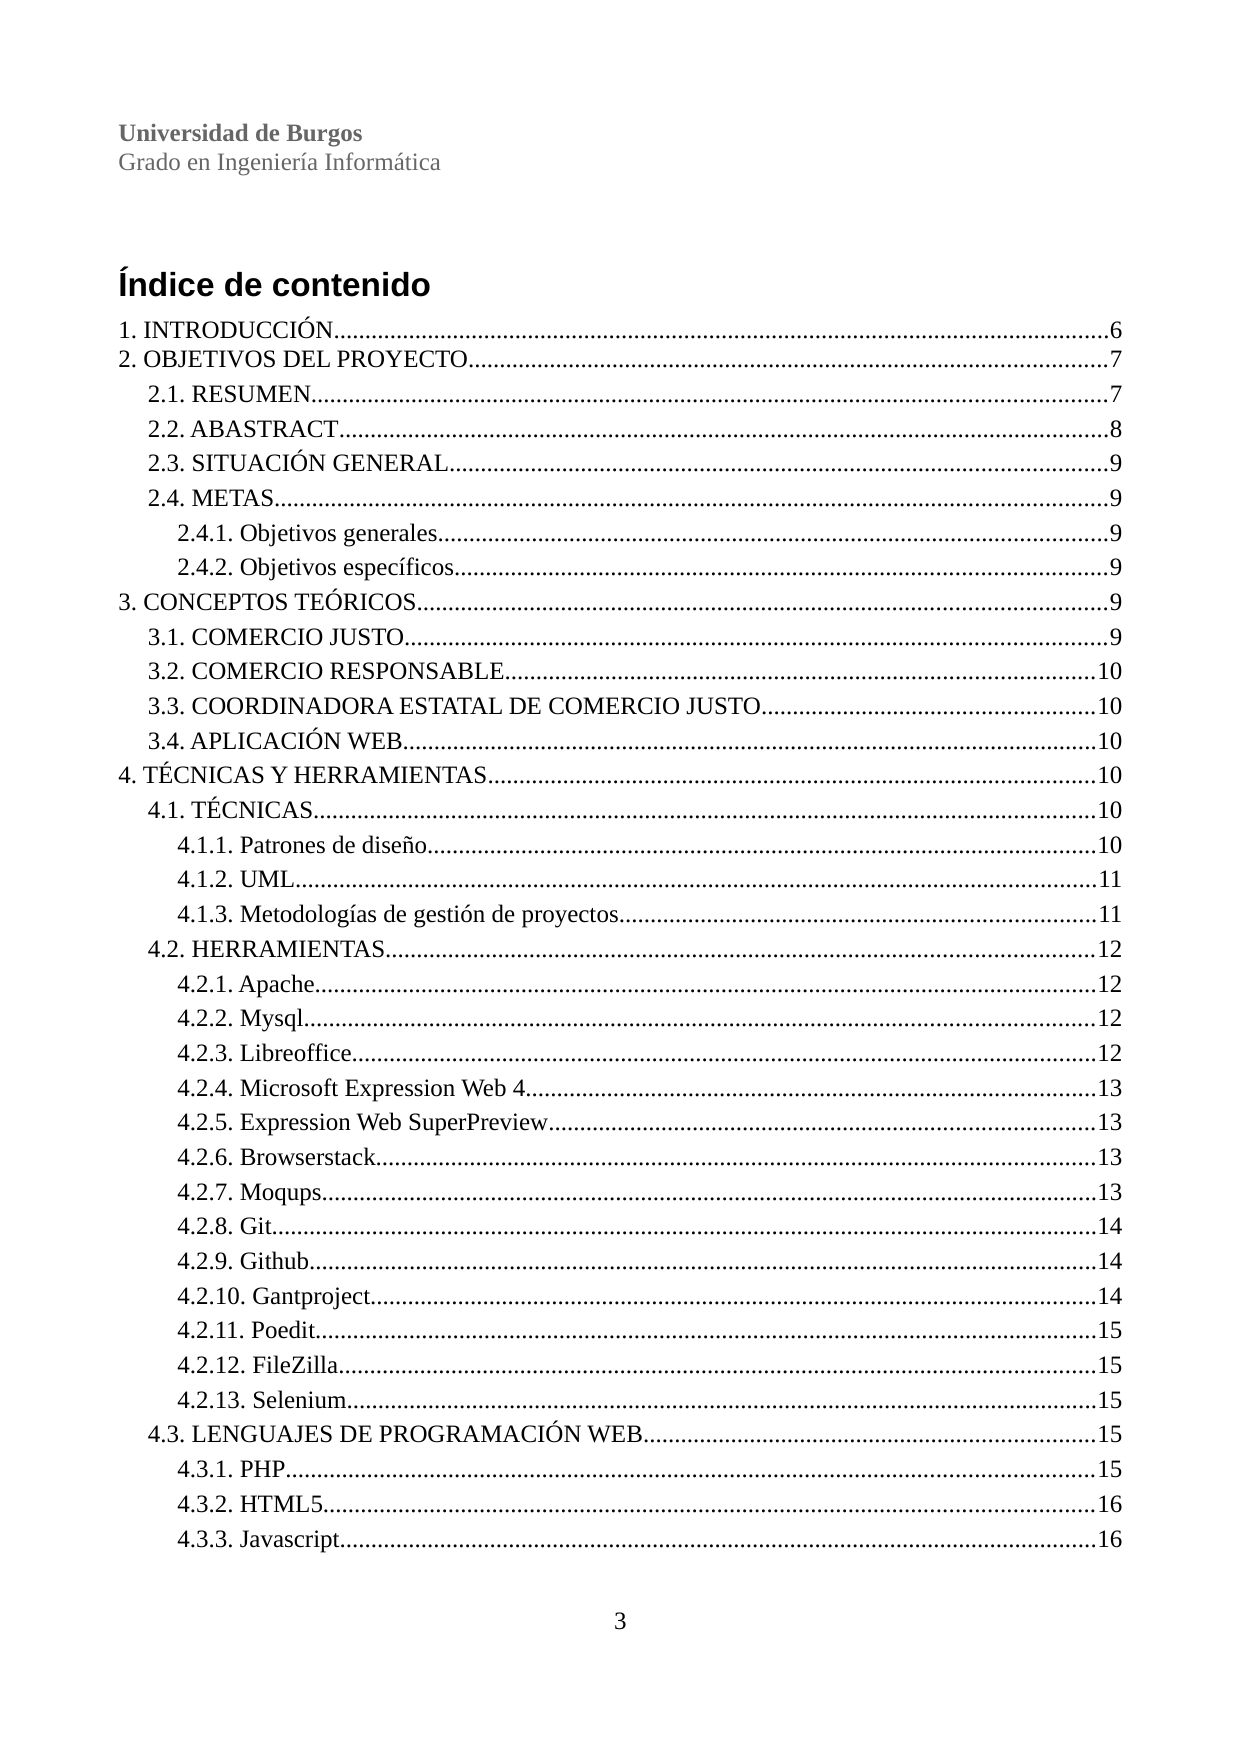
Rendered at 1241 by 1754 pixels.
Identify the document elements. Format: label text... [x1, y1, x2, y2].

text 4.2.12. FileZilla 15 [177, 1350, 1122, 1379]
text 2.2. ABASTRACT 8 [148, 414, 1122, 442]
text 4.2.13. Selenium 15 [177, 1385, 1122, 1414]
text 2.3. SITUACIÓN GENERAL 9 [148, 448, 1122, 477]
text 4.1.2. UML 11 [177, 864, 1122, 893]
text 4.2. HERRAMIENTAS 12 [148, 934, 1122, 963]
text 4.2.4. Microsoft Expression Web 4 13 [177, 1073, 1122, 1101]
text 4.2.3. Libreoffice 12 [177, 1038, 1122, 1067]
text 4.2.10. Gantproject 14 [177, 1281, 1122, 1309]
text 3.3. COORDINADORA ESTATAL DE COMERCIO JUSTO 10 [148, 691, 1122, 720]
subtitle Índice de contenido [118, 264, 1122, 303]
text 3.2. COMERCIO RESPONSABLE 10 [148, 656, 1122, 685]
text 4.1. TÉCNICAS 10 [148, 795, 1122, 824]
text 4.3.3. Javascript 16 [177, 1524, 1122, 1552]
text 2.1. RESUMEN 7 [148, 379, 1122, 408]
text 4.2.6. Browserstack 13 [177, 1142, 1122, 1171]
text 2.4. METAS 9 [148, 483, 1122, 512]
text 3.4. APLICACIÓN WEB 10 [148, 726, 1122, 754]
text 4.2.11. Poedit 15 [177, 1316, 1122, 1344]
text 4.1.1. Patrones de diseño 10 [177, 830, 1122, 859]
text 2.4.1. Objetivos generales 9 [177, 518, 1122, 546]
text 2.4.2. Objetivos específicos 9 [177, 552, 1122, 581]
text 4. TÉCNICAS Y HERRAMIENTAS 10 [118, 761, 1122, 789]
text 3. CONCEPTOS TEÓRICOS 9 [118, 587, 1122, 616]
text 4.2.7. Moqups 13 [177, 1177, 1122, 1206]
text 4.2.2. Mysql 12 [177, 1003, 1122, 1032]
text 4.2.1. Apache 12 [177, 969, 1122, 997]
text 2. OBJETIVOS DEL PROYECTO 7 [118, 344, 1122, 373]
text 4.2.8. Git 14 [177, 1211, 1122, 1240]
text 1. INTRODUCCIÓN 6 [118, 316, 1122, 344]
text 4.1.3. Metodologías de gestión de proyectos 11 [177, 899, 1122, 928]
text 4.3.1. PHP 15 [177, 1454, 1122, 1483]
text 4.2.9. Github 14 [177, 1246, 1122, 1275]
text 4.2.5. Expression Web SuperPreview 13 [177, 1107, 1122, 1136]
text 3.1. COMERCIO JUSTO 9 [148, 622, 1122, 651]
text 4.3.2. HTML5 16 [177, 1489, 1122, 1518]
text 4.3. LENGUAJES DE PROGRAMACIÓN WEB 15 [148, 1419, 1122, 1448]
